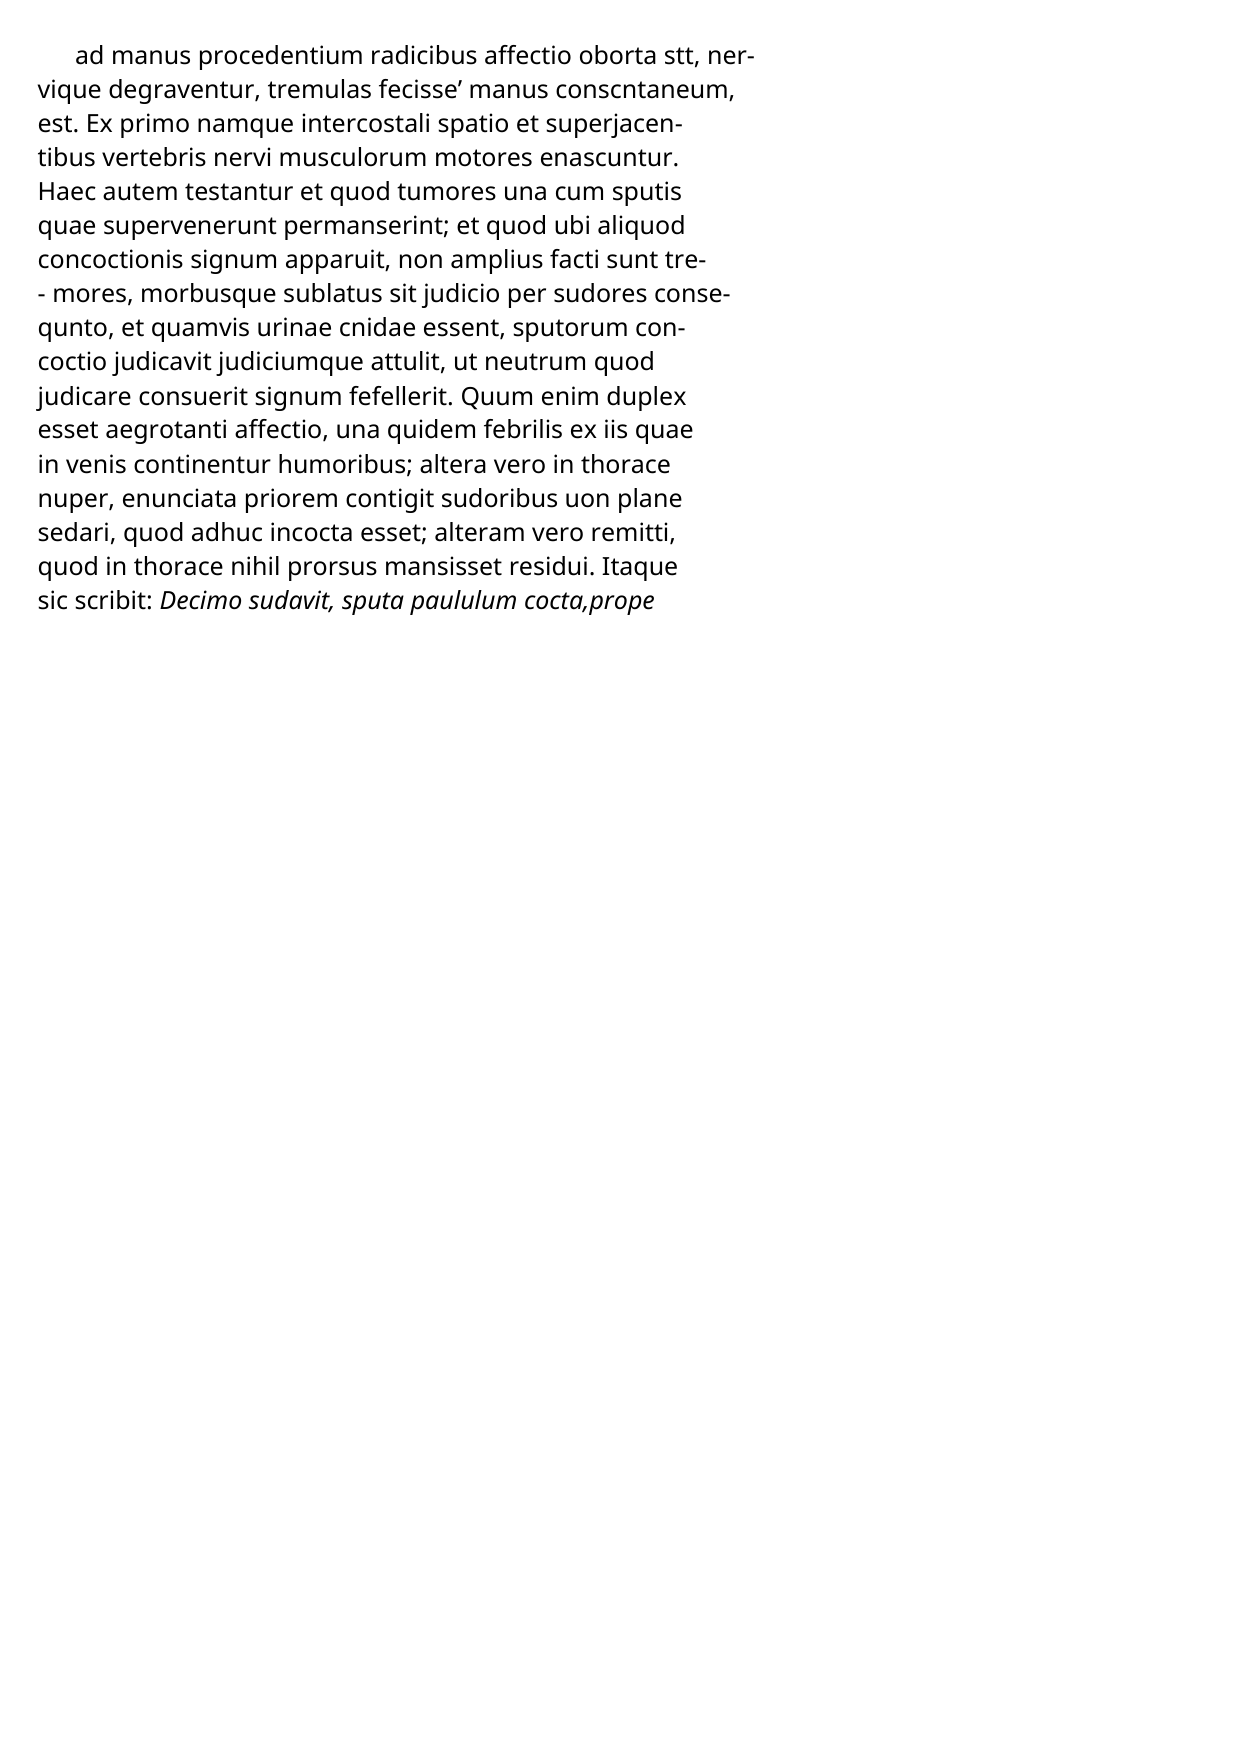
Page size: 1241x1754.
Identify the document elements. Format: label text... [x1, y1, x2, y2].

text ad manus procedentium radicibus affectio oborta stt, ner- vique degraventur, tremulas fecisse’ manus conscntaneum, est. Ex primo namque intercostali spatio et superjacen- tibus vertebris nervi musculorum motores enascuntur. Haec autem testantur et quod tumores una cum sputis quae supervenerunt permanserint; et quod ubi aliquod concoctionis signum apparuit, non amplius facti sunt tre- - mores, morbusque sublatus sit judicio per sudores conse- qunto, et quamvis urinae cnidae essent, sputorum con- coctio judicavit judiciumque attulit, ut neutrum quod judicare consuerit signum fefellerit. Quum enim duplex esset aegrotanti affectio, una quidem febrilis ex iis quae in venis continentur humoribus; altera vero in thorace nuper, enunciata priorem contigit sudoribus uon plane sedari, quod adhuc incocta esset; alteram vero remitti, quod in thorace nihil prorsus mansisset residui. Itaque sic scribit: Decimo sudavit, sputa paululum cocta,prope [37, 37, 1203, 617]
